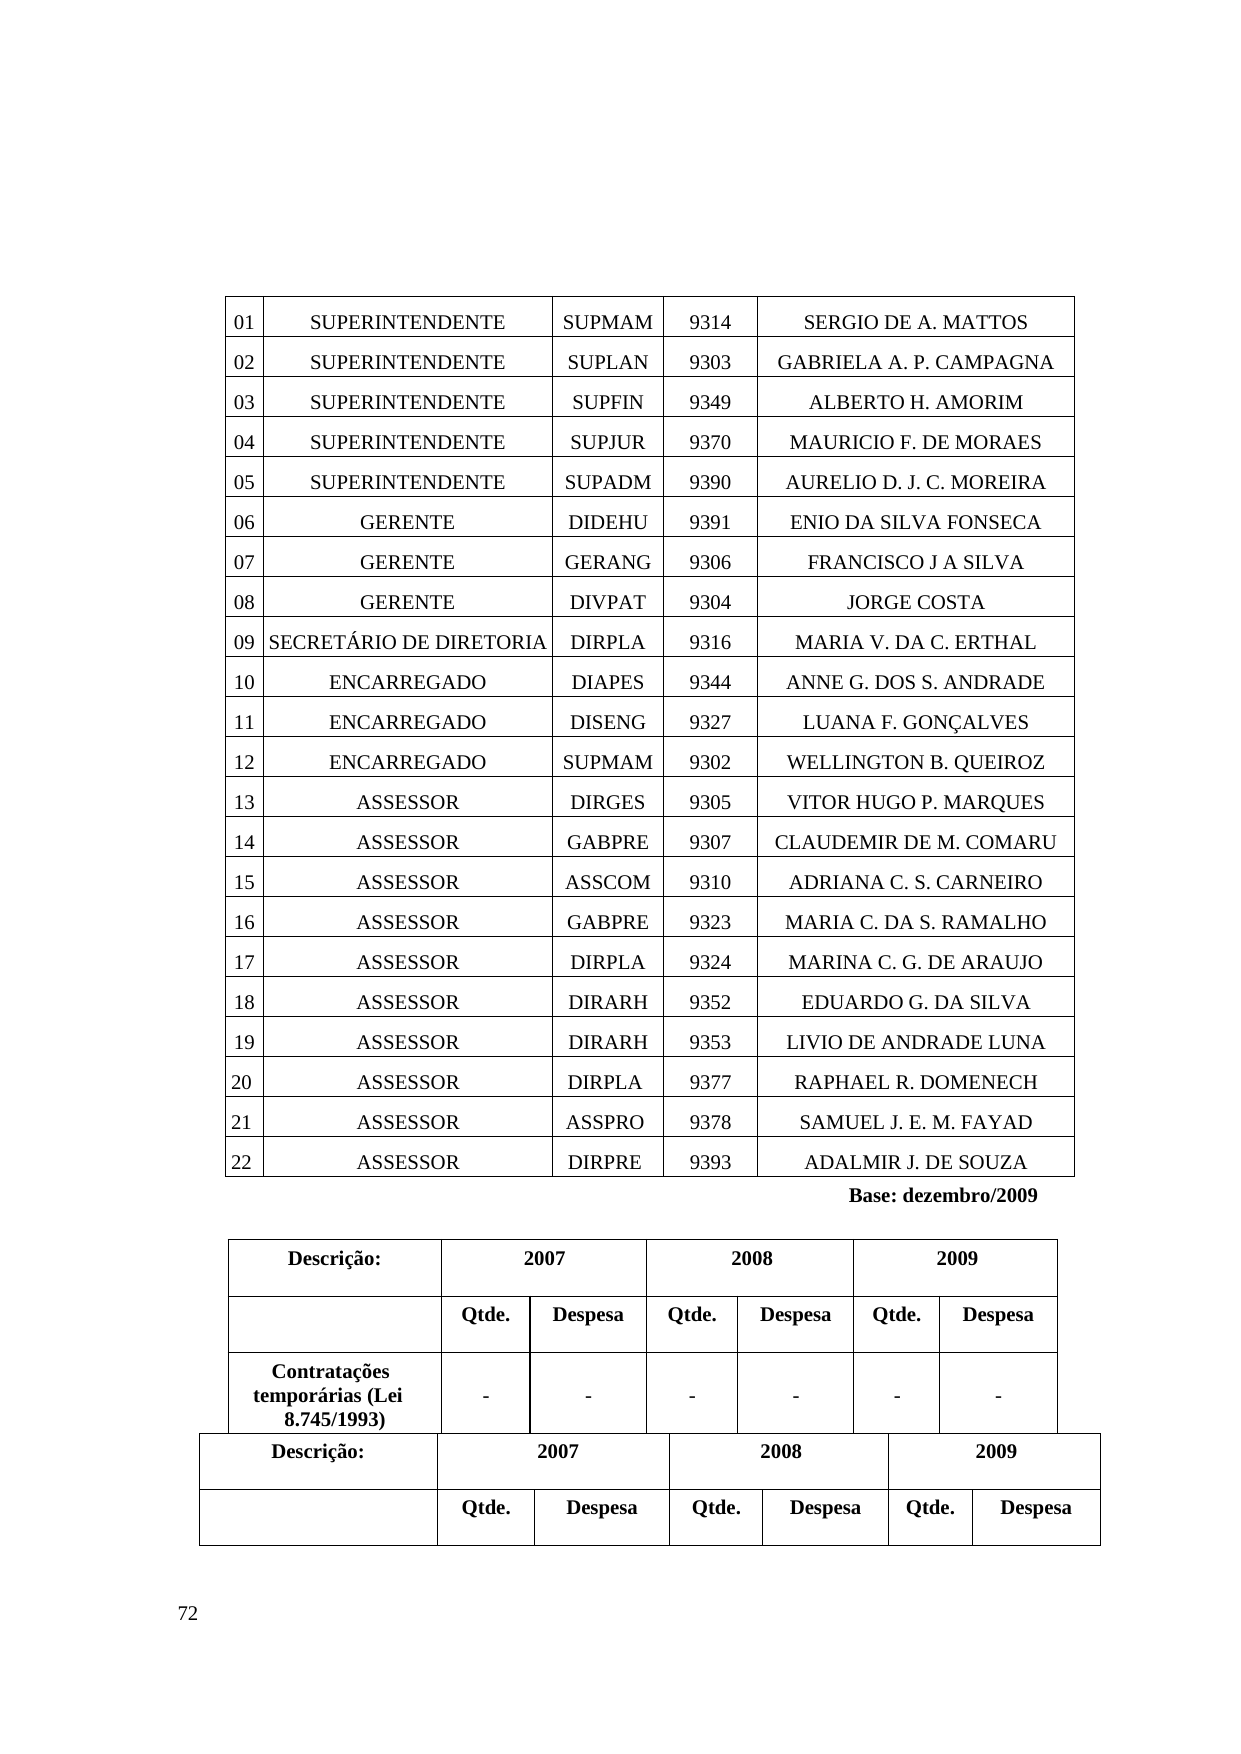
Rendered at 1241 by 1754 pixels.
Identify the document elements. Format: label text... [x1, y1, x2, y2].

table_cell Despesa [531, 1297, 646, 1352]
table_cell DIRPLA [553, 937, 663, 976]
table_cell [1058, 1296, 1100, 1352]
table_cell ASSESSOR [264, 777, 552, 816]
table_cell 9377 [664, 1057, 757, 1096]
table_cell DISENG [553, 697, 663, 736]
table_cell SUPERINTENDENTE [264, 337, 552, 376]
table_cell 15 [226, 857, 263, 896]
table_cell DIAPES [553, 657, 663, 696]
table_cell Qtde. [670, 1490, 762, 1545]
table_header [854, 1240, 940, 1296]
table_cell MARIA C. DA S. RAMALHO [758, 897, 1074, 936]
table_cell AURELIO D. J. C. MOREIRA [758, 457, 1074, 496]
table_cell ASSESSOR [264, 857, 552, 896]
table_cell 2009 [973, 1434, 1100, 1489]
table_cell 09 [226, 617, 263, 656]
table_header [200, 1239, 228, 1296]
table_cell 19 [226, 1017, 263, 1056]
table_cell Despesa [535, 1490, 669, 1545]
table_cell [229, 1297, 441, 1352]
table_cell ENIO DA SILVA FONSECA [758, 497, 1074, 536]
table_cell 9390 [664, 457, 757, 496]
table_cell DIRARH [553, 977, 663, 1016]
table_cell 9310 [664, 857, 757, 896]
table_cell SUPADM [553, 457, 663, 496]
table_cell 01 [226, 297, 263, 336]
table_cell 9306 [664, 537, 757, 576]
table_cell 08 [226, 577, 263, 616]
table_cell 05 [226, 457, 263, 496]
table_cell SUPERINTENDENTE [264, 377, 552, 416]
table_cell 9323 [664, 897, 757, 936]
table_header Descrição: [229, 1240, 441, 1296]
table_cell ASSESSOR [264, 817, 552, 856]
table_cell ASSESSOR [264, 1097, 552, 1136]
table_cell SUPERINTENDENTE [264, 457, 552, 496]
table_cell MARINA C. G. DE ARAUJO [758, 937, 1074, 976]
table_cell Qtde. [442, 1297, 529, 1352]
table_cell 9327 [664, 697, 757, 736]
table_cell 02 [226, 337, 263, 376]
table_cell - [647, 1353, 737, 1433]
table_cell RAPHAEL R. DOMENECH [758, 1057, 1074, 1096]
table_cell [670, 1434, 763, 1489]
table_cell MAURICIO F. DE MORAES [758, 417, 1074, 456]
table_cell 9304 [664, 577, 757, 616]
table_cell SUPERINTENDENTE [264, 417, 552, 456]
table_cell SUPMAM [553, 297, 663, 336]
table_cell ASSESSOR [264, 977, 552, 1016]
table_cell SUPMAM [553, 737, 663, 776]
table_cell LIVIO DE ANDRADE LUNA [758, 1017, 1074, 1056]
table_cell 16 [226, 897, 263, 936]
table_cell 9303 [664, 337, 757, 376]
table_cell [889, 1434, 973, 1489]
table_cell LUANA F. GONÇALVES [758, 697, 1074, 736]
table_cell [200, 1296, 228, 1352]
table_cell 2007 [534, 1434, 669, 1489]
table_cell ADRIANA C. S. CARNEIRO [758, 857, 1074, 896]
table_cell CLAUDEMIR DE M. COMARU [758, 817, 1074, 856]
table_header [442, 1240, 530, 1296]
table_cell 10 [226, 657, 263, 696]
table_cell FRANCISCO J A SILVA [758, 537, 1074, 576]
table_cell 9316 [664, 617, 757, 656]
table_cell JORGE COSTA [758, 577, 1074, 616]
table_cell 9302 [664, 737, 757, 776]
table_cell 9352 [664, 977, 757, 1016]
table_cell ANNE G. DOS S. ANDRADE [758, 657, 1074, 696]
table_cell ALBERTO H. AMORIM [758, 377, 1074, 416]
table_header [1058, 1239, 1100, 1296]
table_cell DIVPAT [553, 577, 663, 616]
table_cell 12 [226, 737, 263, 776]
table_cell Qtde. [438, 1490, 534, 1545]
table_cell Contratações temporárias (Lei 8.745/1993) [229, 1353, 441, 1433]
table_cell ASSESSOR [264, 1017, 552, 1056]
table_cell - [531, 1353, 646, 1433]
table_cell 9393 [664, 1137, 757, 1176]
table_cell ASSESSOR [264, 1057, 552, 1096]
table_cell [1058, 1352, 1100, 1433]
table_cell 9307 [664, 817, 757, 856]
table_cell ENCARREGADO [264, 737, 552, 776]
table_cell 9314 [664, 297, 757, 336]
table_cell GERANG [553, 537, 663, 576]
table_cell GERENTE [264, 577, 552, 616]
table_header [647, 1240, 737, 1296]
table_cell ADALMIR J. DE SOUZA [758, 1137, 1074, 1176]
text Base: dezembro/2009 [148, 1177, 1038, 1208]
table_cell Qtde. [647, 1297, 737, 1352]
table_cell GERENTE [264, 537, 552, 576]
table_cell SUPFIN [553, 377, 663, 416]
table_cell DIRPLA [553, 617, 663, 656]
table_cell 9370 [664, 417, 757, 456]
table_cell [438, 1434, 534, 1489]
table_cell 06 [226, 497, 263, 536]
table_cell 03 [226, 377, 263, 416]
table_header 2007 [530, 1240, 646, 1296]
table_cell DIDEHU [553, 497, 663, 536]
table_cell Despesa [738, 1297, 853, 1352]
table_cell SECRETÁRIO DE DIRETORIA [264, 617, 552, 656]
table_cell ASSESSOR [264, 937, 552, 976]
table_cell EDUARDO G. DA SILVA [758, 977, 1074, 1016]
table_cell 18 [226, 977, 263, 1016]
table_cell Qtde. [854, 1297, 939, 1352]
table_cell 2008 [763, 1434, 888, 1489]
table_cell DIRPRE [553, 1137, 663, 1176]
table_cell GABRIELA A. P. CAMPAGNA [758, 337, 1074, 376]
table_cell 9353 [664, 1017, 757, 1056]
table_cell SAMUEL J. E. M. FAYAD [758, 1097, 1074, 1136]
table_cell ASSPRO [553, 1097, 663, 1136]
table_cell ENCARREGADO [264, 697, 552, 736]
table_header 2008 [738, 1240, 853, 1296]
table_cell - [940, 1353, 1057, 1433]
table_cell 21 [226, 1097, 263, 1136]
table_cell 9378 [664, 1097, 757, 1136]
table_cell 9305 [664, 777, 757, 816]
table_cell 20 [226, 1057, 263, 1096]
table_cell 9391 [664, 497, 757, 536]
table_cell Despesa [973, 1490, 1100, 1545]
table_cell Descrição: [200, 1434, 437, 1489]
table_cell 13 [226, 777, 263, 816]
table_cell GABPRE [553, 817, 663, 856]
table_cell SUPERINTENDENTE [264, 297, 552, 336]
table_cell SUPJUR [553, 417, 663, 456]
table_cell GABPRE [553, 897, 663, 936]
table_cell 14 [226, 817, 263, 856]
table_cell 17 [226, 937, 263, 976]
table_cell DIRARH [553, 1017, 663, 1056]
table_cell GERENTE [264, 497, 552, 536]
table_cell WELLINGTON B. QUEIROZ [758, 737, 1074, 776]
table_cell ASSESSOR [264, 897, 552, 936]
table_cell 07 [226, 537, 263, 576]
table_cell 11 [226, 697, 263, 736]
table_cell SUPLAN [553, 337, 663, 376]
table_cell Despesa [763, 1490, 888, 1545]
table_cell - [442, 1353, 529, 1433]
table_cell - [738, 1353, 853, 1433]
table_header 2009 [940, 1240, 1057, 1296]
table_cell DIRGES [553, 777, 663, 816]
table_cell 9324 [664, 937, 757, 976]
table_cell SERGIO DE A. MATTOS [758, 297, 1074, 336]
table_cell - [854, 1353, 939, 1433]
table_cell ENCARREGADO [264, 657, 552, 696]
table_cell DIRPLA [553, 1057, 663, 1096]
table_cell 9344 [664, 657, 757, 696]
table_cell ASSCOM [553, 857, 663, 896]
table_cell Qtde. [889, 1490, 972, 1545]
table_cell 9349 [664, 377, 757, 416]
table_cell MARIA V. DA C. ERTHAL [758, 617, 1074, 656]
table_cell ASSESSOR [264, 1137, 552, 1176]
table_cell 22 [226, 1137, 263, 1176]
table_cell [200, 1490, 437, 1545]
table_cell 04 [226, 417, 263, 456]
table_cell Despesa [940, 1297, 1057, 1352]
table_cell VITOR HUGO P. MARQUES [758, 777, 1074, 816]
table_cell [200, 1352, 228, 1433]
